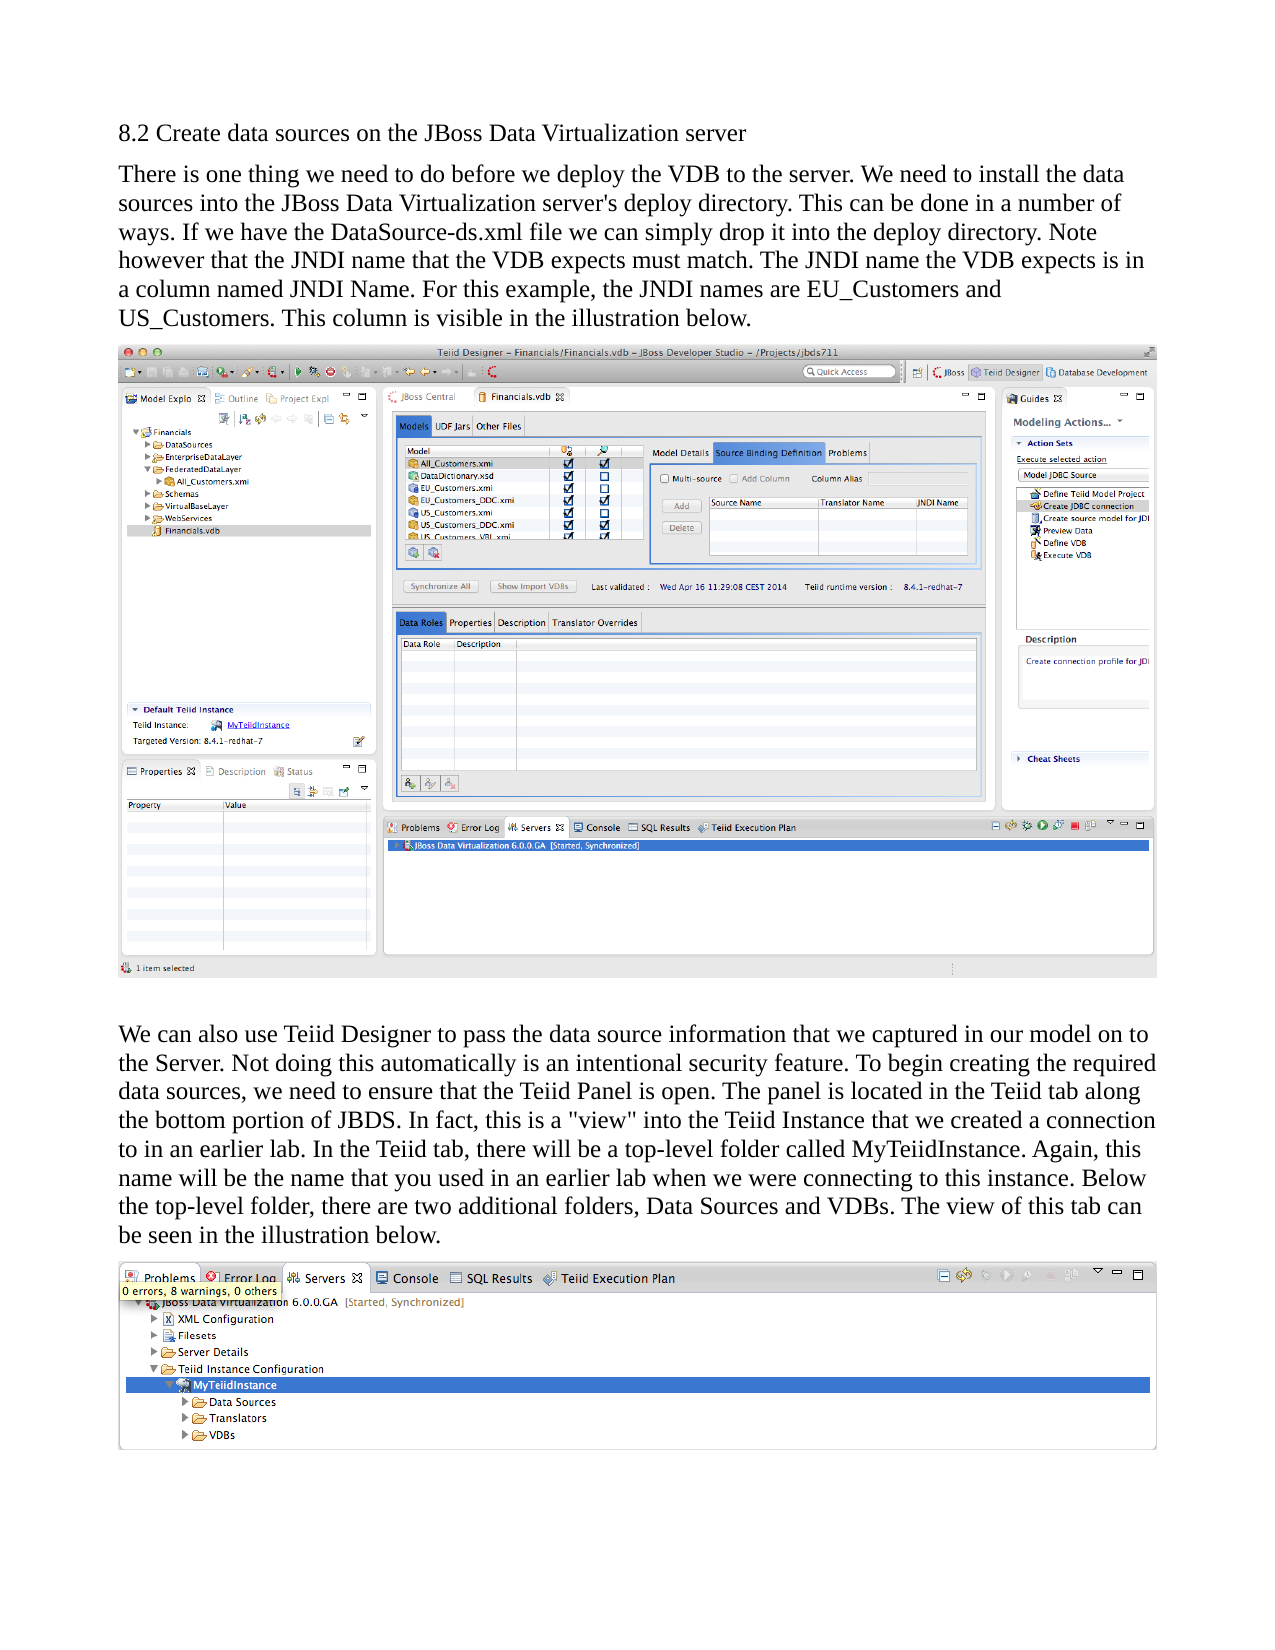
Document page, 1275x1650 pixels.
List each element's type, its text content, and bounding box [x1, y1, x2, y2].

text We can also use Teiid Designer to pass the data source information that we captured in our model on to the Server. Not doing this automatically is an intentional security feature. To begin creating the required data sources, we need to ensure that the Teiid Panel is open. The panel is located in the Teiid tab along the bottom portion of JBDS. In fact, this is a "view" into the Teiid Instance that we created a connection to in an earlier lab. In the Teiid tab, there will be a top-level folder called MyTeiidInstance. Again, this name will be the name that you used in an earlier lab when we were connecting to this instance. Below the top-level folder, there are two additional folders, Data Sources and VDBs. The view of this tab can be seen in the illustration below. [118, 1019, 1157, 1249]
picture [118, 1261, 1157, 1450]
picture [118, 344, 1157, 978]
text There is one thing we need to do before we deploy the VDB to the server. We need to install the data sources into the JBoss Data Virtualization server's deploy directory. This can be done in a number of ways. If we have the DataSource-ds.xml file we can simply drop it into the deploy directory. Note however that the JNDI name that the VDB expects must match. The JNDI name the VDB expects is in a column named JNDI Name. For this example, the JNDI names are EU_Customers and US_Customers. This column is visible in the illustration below. [118, 159, 1157, 332]
text 8.2 Create data sources on the JBoss Data Virtualization server [118, 118, 1157, 147]
